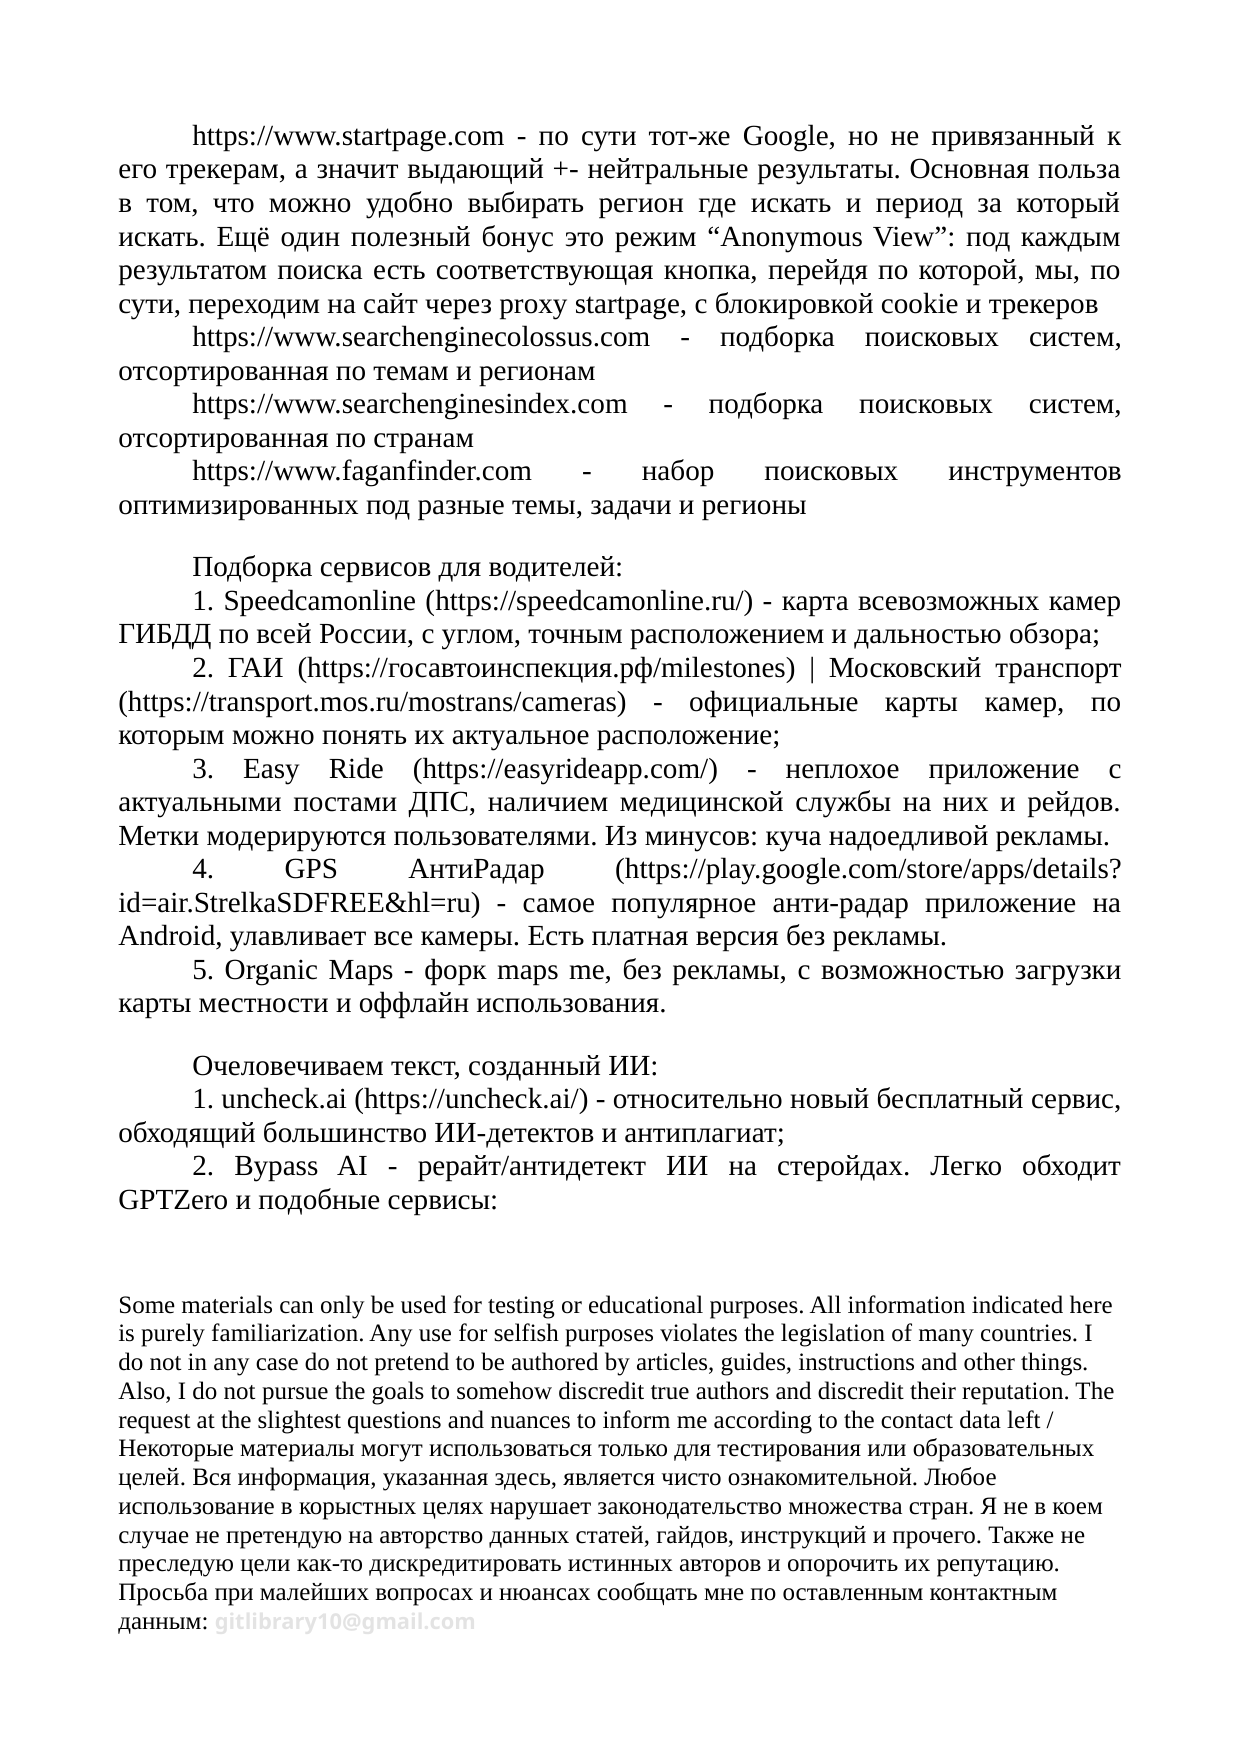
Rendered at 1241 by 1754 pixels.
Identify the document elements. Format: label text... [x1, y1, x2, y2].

text 1. uncheck.ai (https://uncheck.ai/) - относительно новый бесплатный сервис, обходящий большинство ИИ-детектов и антиплагиат; [118, 1081, 1122, 1148]
text 1. Speedcamonline (https://speedcamonline.ru/) - карта всевозможных камер ГИБДД по всей России, с углом, точным расположением и дальностью обзора; [118, 583, 1122, 650]
text https://www.faganfinder.com - набор поисковых инструментов оптимизированных под разные темы, задачи и регионы [118, 453, 1122, 521]
text 4. GPS АнтиРадар (https://play.google.com/store/apps/details?id=air.StrelkaSDFREE&hl=ru) - самое популярное анти-радар приложение на Android, улавливает все камеры. Есть платная версия без рекламы. [118, 851, 1122, 952]
text 3. Easy Ride (https://easyrideapp.com/) - неплохое приложение с актуальными постами ДПС, наличием медицинской службы на них и рейдов. Метки модерируются пользователями. Из минусов: куча надоедливой рекламы. [118, 751, 1122, 851]
text https://www.searchenginecolossus.com - подборка поисковых систем, отсортированная по темам и регионам [118, 319, 1122, 386]
text Очеловечиваем текст, созданный ИИ: [118, 1048, 1122, 1081]
text 2. ГАИ (https://госавтоинспекция.рф/milestones) | Московский транспорт (https://transport.mos.ru/mostrans/cameras) - официальные карты камер, по которым можно понять их актуальное расположение; [118, 650, 1122, 751]
text https://www.startpage.com - по сути тот-же Google, но не привязанный к его трекерам, а значит выдающий +- нейтральные результаты. Основная польза в том, что можно удобно выбирать регион где искать и период за который искать. Ещё один полезный бонус это режим “Anonymous View”: под каждым результатом поиска есть соответствующая кнопка, перейдя по которой, мы, по сути, переходим на сайт через proxy startpage, с блокировкой cookie и трекеров [118, 118, 1122, 319]
text 2. Bypass AI - рерайт/антидетект ИИ на стеройдах. Легко обходит GPTZero и подобные сервисы: [118, 1148, 1122, 1216]
text Подборка сервисов для водителей: [118, 549, 1122, 583]
text https://www.searchenginesindex.com - подборка поисковых систем, отсортированная по странам [118, 386, 1122, 453]
text 5. Organic Maps - форк maps me, без рекламы, с возможностью загрузки карты местности и оффлайн использования. [118, 952, 1122, 1019]
